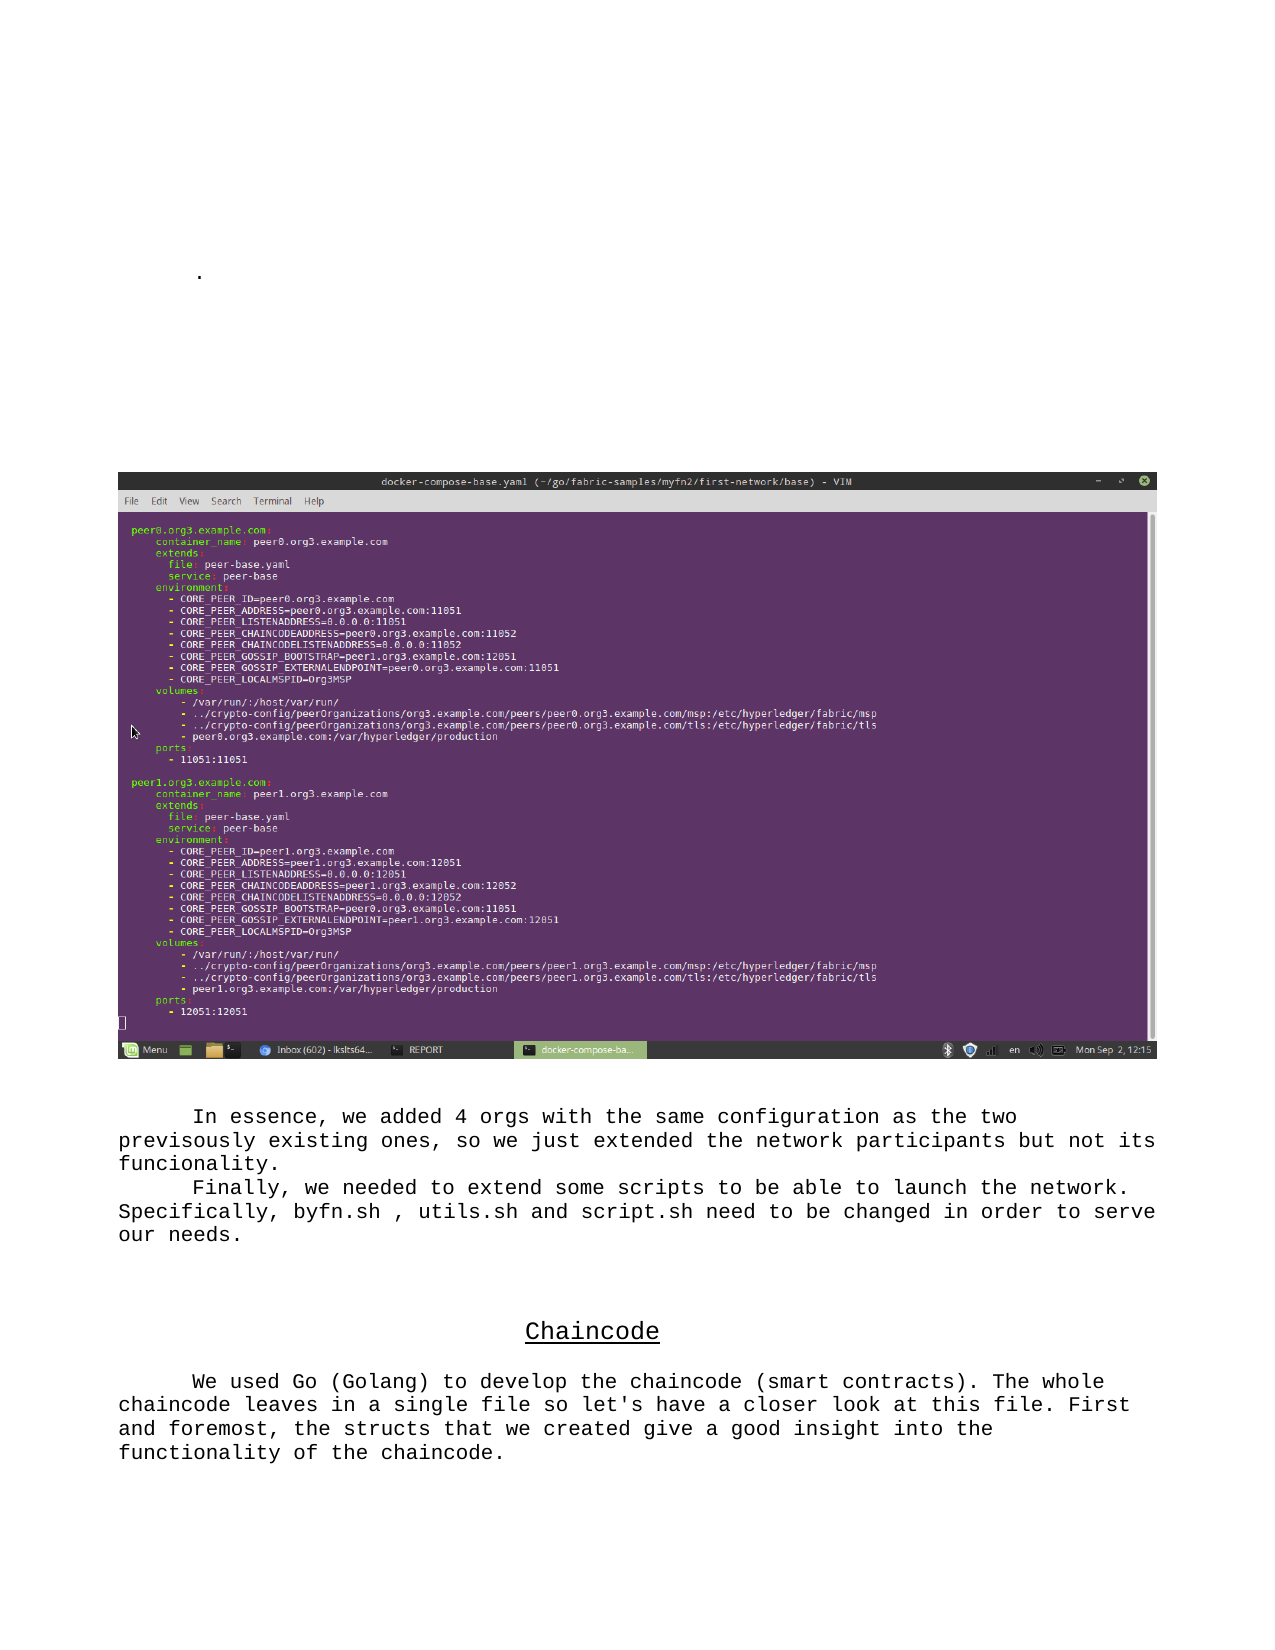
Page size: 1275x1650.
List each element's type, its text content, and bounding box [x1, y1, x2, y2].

text We used Go (Golang) to develop the chaincode (smart contracts). The whole chaincode leaves in a single file so let's have a closer look at this file. First and foremost, the structs that we created give a good insight into the functionality of the chaincode. [118, 1371, 1157, 1465]
text Finally, we needed to extend some scripts to be able to launch the network. Specifically, byfn.sh , utils.sh and script.sh need to be changed in order to serve our needs. [118, 1177, 1157, 1248]
text Chaincode [118, 1319, 1157, 1347]
text In essence, we added 4 orgs with the same configuration as the two previsously existing ones, so we just extended the network participants but not its funcionality. [118, 1106, 1157, 1177]
picture [118, 472, 1157, 1059]
